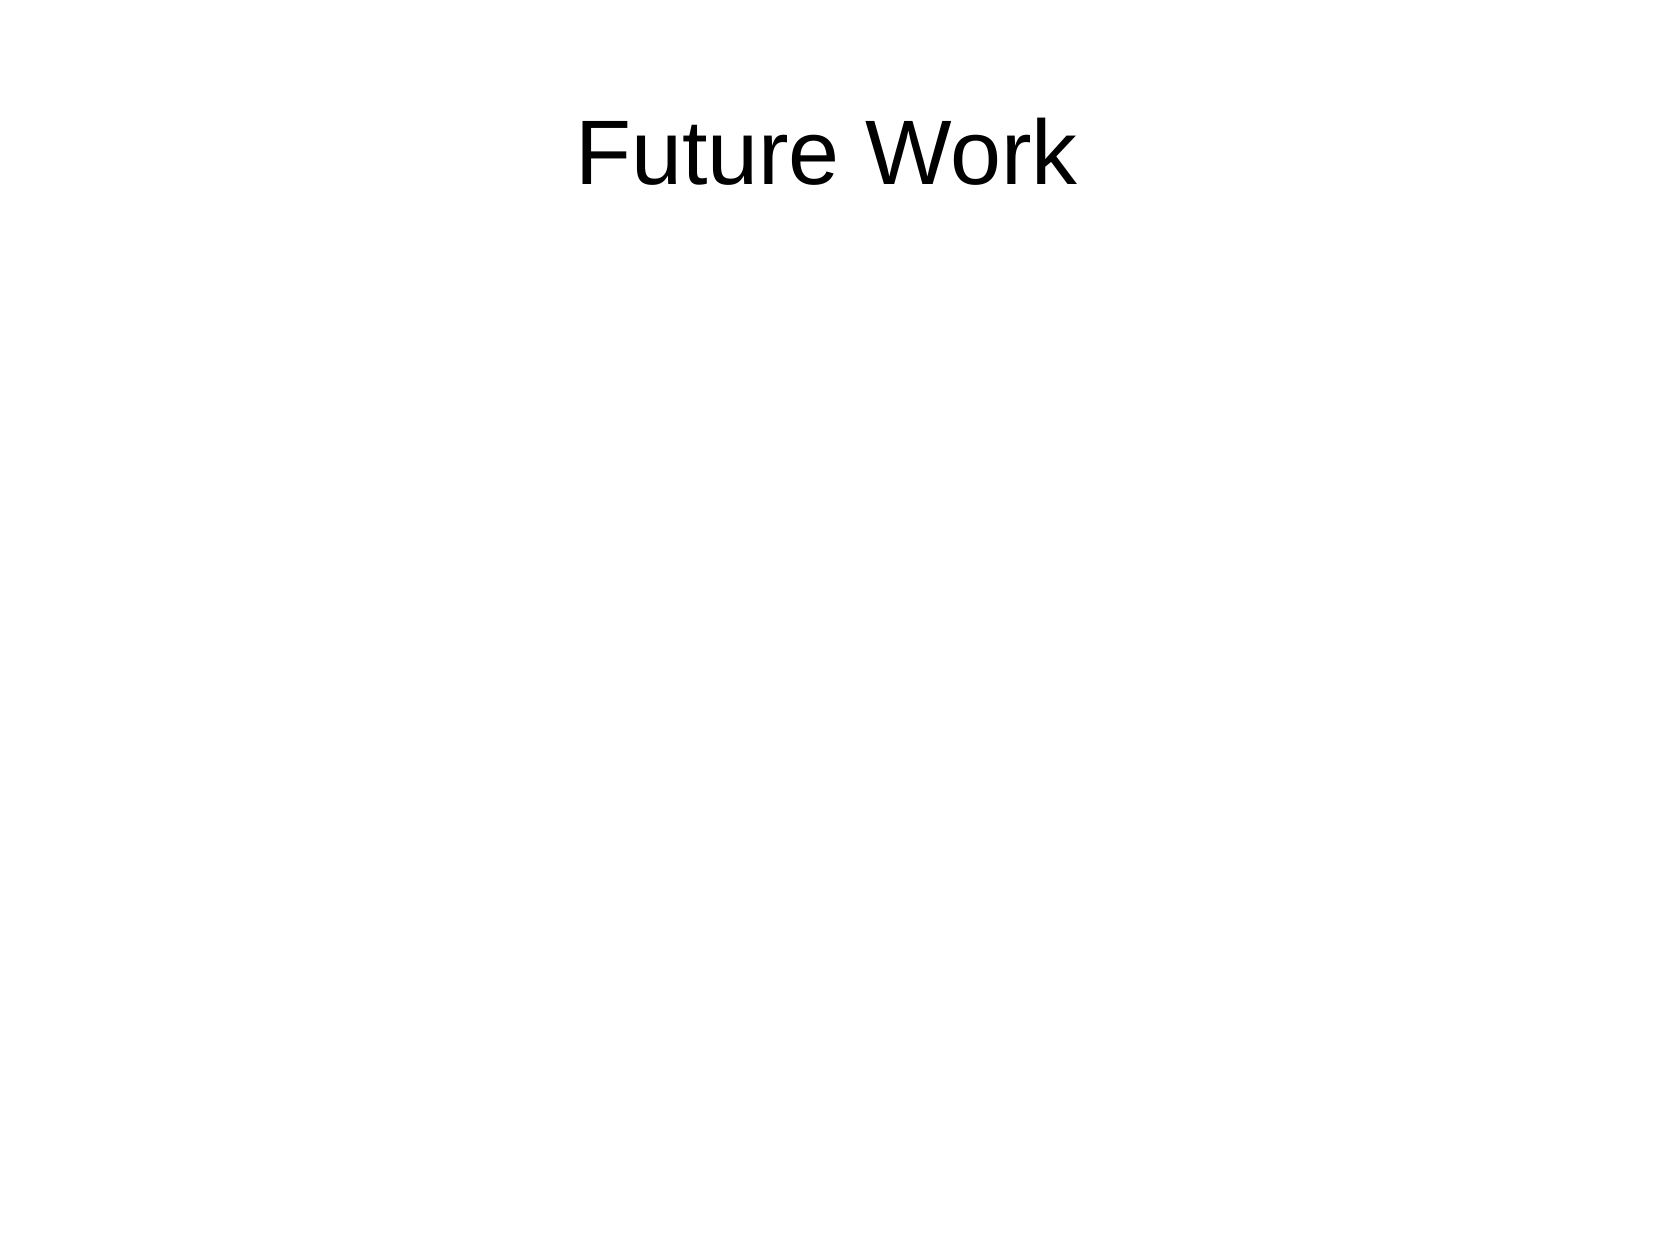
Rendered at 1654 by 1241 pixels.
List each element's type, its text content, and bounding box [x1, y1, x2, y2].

title Future Work [82, 49, 1571, 257]
